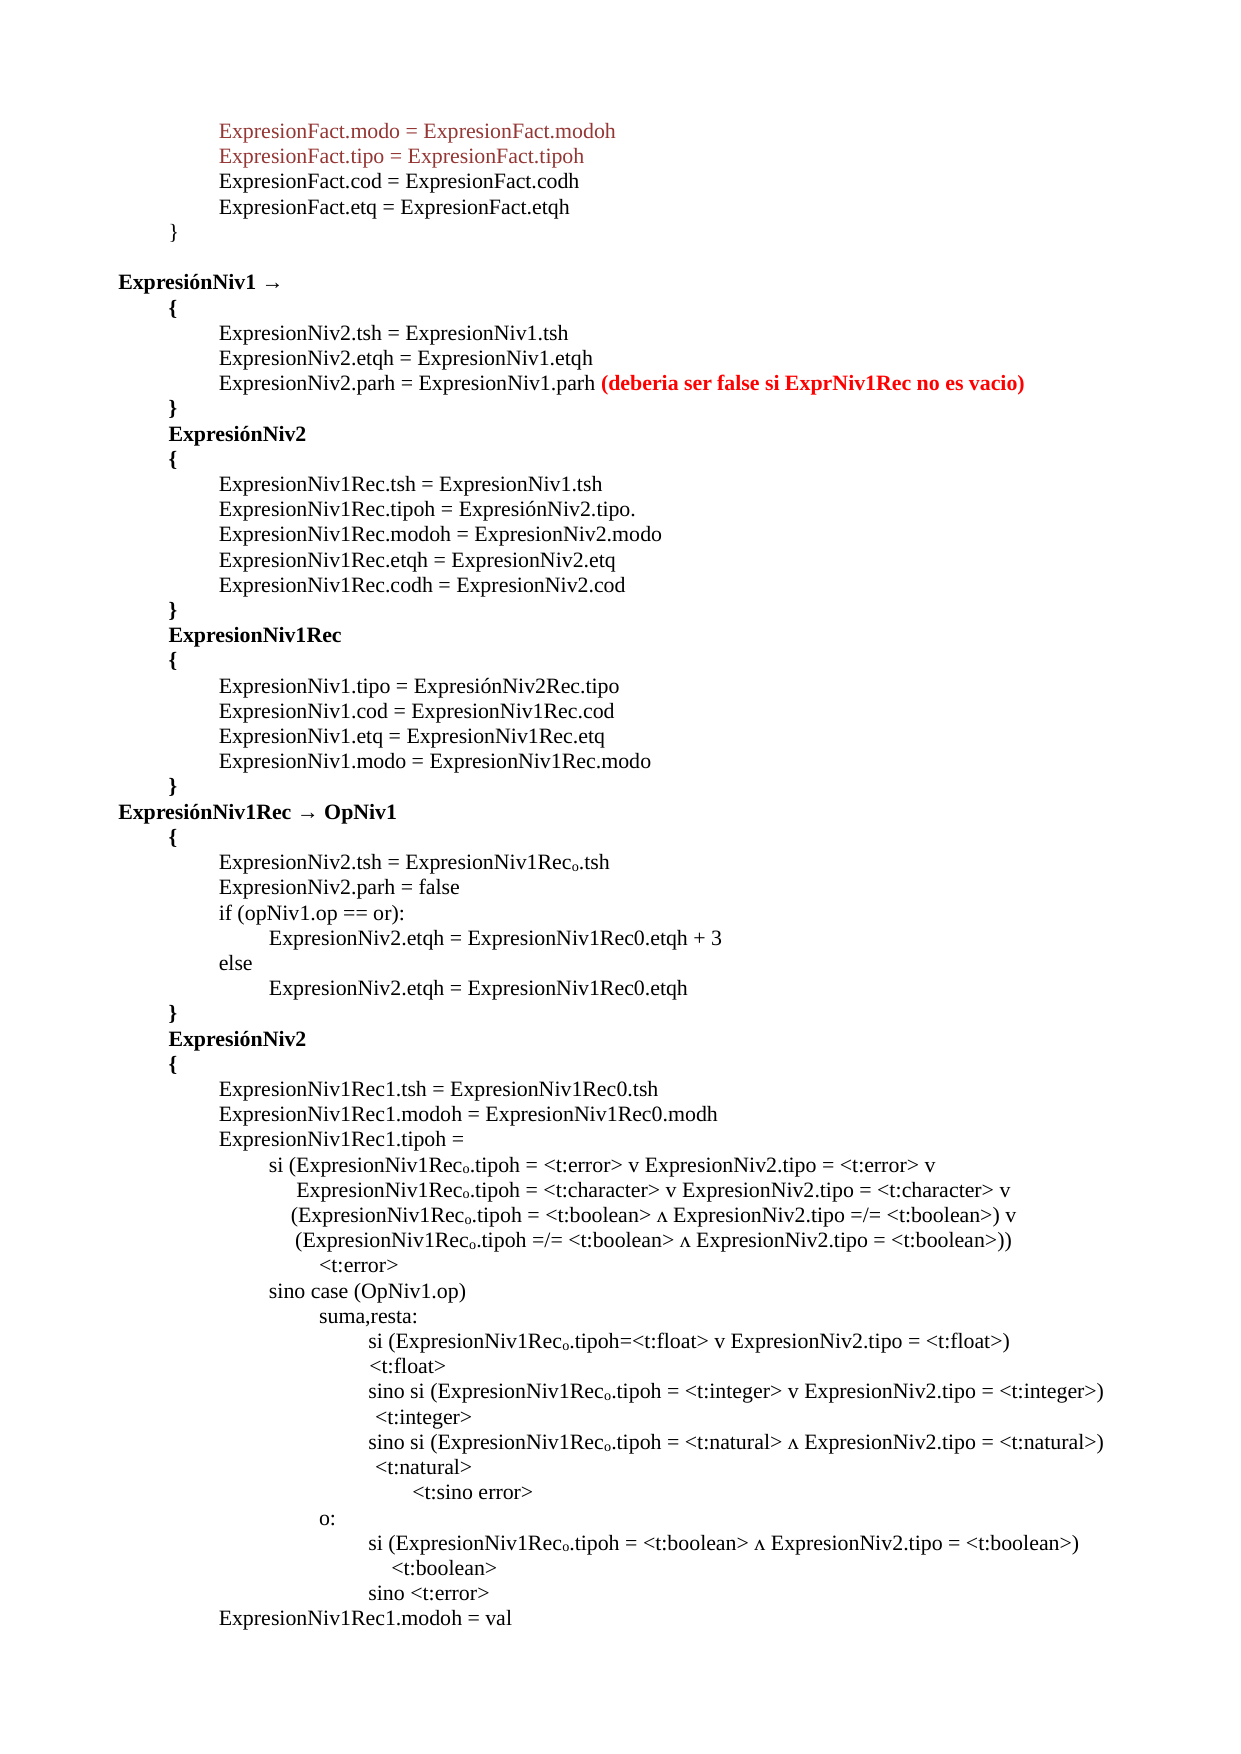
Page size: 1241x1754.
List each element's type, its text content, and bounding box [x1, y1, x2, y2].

text ExpresiónNiv1 → [118, 269, 1122, 294]
text sino case (OpNiv1.op) [168, 1278, 1122, 1303]
text ExpresionNiv1Rec [168, 622, 1122, 647]
text ExpresiónNiv1Rec → OpNiv1 [118, 799, 1122, 824]
text ExpresionNiv2.parh = false [168, 874, 1122, 899]
text o: [168, 1504, 1122, 1530]
text } [168, 597, 1122, 622]
text <t:natural> [168, 1454, 1122, 1479]
text ExpresionNiv1Rec1.tipoh = [168, 1126, 1122, 1152]
text ExpresionNiv1Rec.tipoh = ExpresiónNiv2.tipo. [168, 496, 1122, 521]
text sino si (ExpresionNiv1Reco.tipoh = <t:integer> v ExpresionNiv2.tipo = <t:integer>) [168, 1378, 1122, 1404]
text ExpresionNiv1Rec1.modoh = ExpresionNiv1Rec0.modh [168, 1101, 1122, 1126]
text if (opNiv1.op == or): [168, 899, 1122, 925]
text ExpresionNiv1Rec.modoh = ExpresionNiv2.modo [168, 521, 1122, 547]
text ExpresionNiv1Rec1.modoh = val [168, 1605, 1122, 1631]
text ExpresionNiv2.tsh = ExpresionNiv1Reco.tsh [168, 849, 1122, 874]
text ExpresiónNiv2 [168, 1026, 1122, 1051]
text { [168, 294, 1122, 320]
text ExpresionNiv1Rec.tsh = ExpresionNiv1.tsh [168, 471, 1122, 496]
text ExpresionNiv1Rec1.tsh = ExpresionNiv1Rec0.tsh [168, 1076, 1122, 1101]
text <t:float> [168, 1353, 1122, 1378]
text <t:sino error> [168, 1479, 1122, 1504]
text ExpresionNiv1.cod = ExpresionNiv1Rec.cod [168, 698, 1122, 723]
text suma,resta: [168, 1303, 1122, 1328]
text ExpresionFact.etq = ExpresionFact.etqh [168, 194, 1122, 219]
text { [168, 824, 1122, 849]
text ExpresionFact.tipo = ExpresionFact.tipoh [168, 143, 1122, 168]
text } [168, 1000, 1122, 1026]
text } [168, 219, 1122, 244]
text ExpresionNiv1.etq = ExpresionNiv1Rec.etq [168, 723, 1122, 748]
text sino <t:error> [168, 1580, 1122, 1605]
text ExpresionNiv1Reco.tipoh = <t:character> v ExpresionNiv2.tipo = <t:character> v [168, 1177, 1122, 1202]
text ExpresionNiv2.tsh = ExpresionNiv1.tsh [168, 320, 1122, 345]
text } [168, 395, 1122, 421]
text (ExpresionNiv1Reco.tipoh = <t:boolean> ᴧ ExpresionNiv2.tipo =/= <t:boolean>) v [168, 1202, 1122, 1227]
text ExpresiónNiv2 [168, 421, 1122, 446]
text ExpresionFact.cod = ExpresionFact.codh [118, 168, 1122, 194]
text { [168, 446, 1122, 471]
text ExpresionNiv2.etqh = ExpresionNiv1Rec0.etqh + 3 [168, 925, 1122, 950]
text else [168, 950, 1122, 975]
text ExpresionNiv2.parh = ExpresionNiv1.parh (deberia ser false si ExprNiv1Rec no es vacio) [168, 370, 1122, 395]
text ExpresionNiv2.etqh = ExpresionNiv1Rec0.etqh [168, 975, 1122, 1000]
text <t:boolean> [168, 1555, 1122, 1580]
text si (ExpresionNiv1Reco.tipoh=<t:float> v ExpresionNiv2.tipo = <t:float>) [168, 1328, 1122, 1353]
text ExpresionNiv1.tipo = ExpresiónNiv2Rec.tipo [168, 673, 1122, 698]
text ExpresionNiv1Rec.etqh = ExpresionNiv2.etq [168, 547, 1122, 572]
text (ExpresionNiv1Reco.tipoh =/= <t:boolean> ᴧ ExpresionNiv2.tipo = <t:boolean>)) [168, 1227, 1122, 1252]
text <t:error> [168, 1252, 1122, 1278]
text ExpresionNiv2.etqh = ExpresionNiv1.etqh [168, 345, 1122, 370]
text ExpresionFact.modo = ExpresionFact.modoh [168, 118, 1122, 143]
text { [168, 647, 1122, 673]
text ExpresionNiv1Rec.codh = ExpresionNiv2.cod [168, 572, 1122, 597]
text si (ExpresionNiv1Reco.tipoh = <t:error> v ExpresionNiv2.tipo = <t:error> v [168, 1152, 1122, 1177]
text { [168, 1051, 1122, 1076]
text <t:integer> [168, 1404, 1122, 1429]
text } [168, 773, 1122, 799]
text si (ExpresionNiv1Reco.tipoh = <t:boolean> ᴧ ExpresionNiv2.tipo = <t:boolean>) [168, 1530, 1122, 1555]
text ExpresionNiv1.modo = ExpresionNiv1Rec.modo [168, 748, 1122, 773]
text sino si (ExpresionNiv1Reco.tipoh = <t:natural> ᴧ ExpresionNiv2.tipo = <t:natural>) [168, 1429, 1122, 1454]
